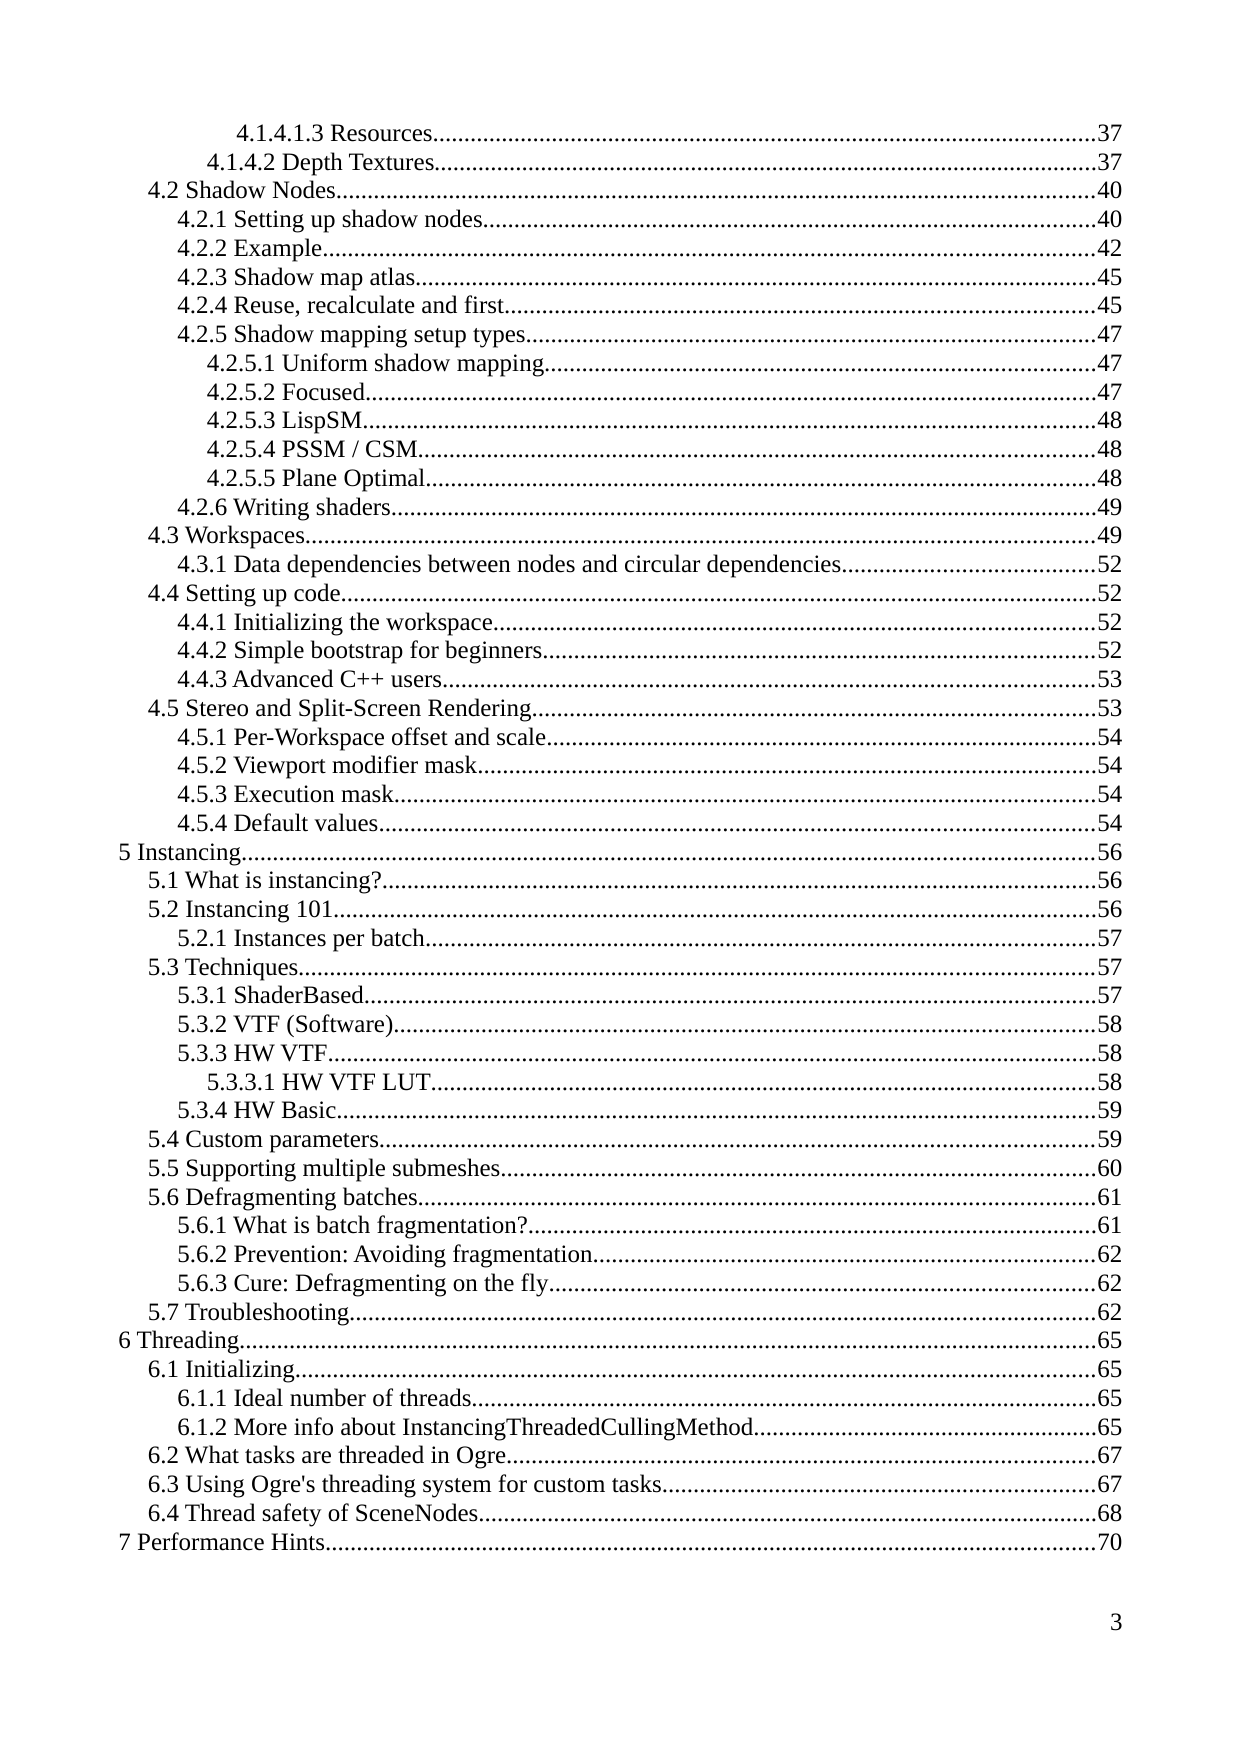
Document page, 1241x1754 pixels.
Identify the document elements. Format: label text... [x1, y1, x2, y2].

text 4.5.4 Default values 54 [177, 808, 1122, 837]
text 4.4.3 Advanced C++ users 53 [177, 664, 1122, 693]
text 6.1.1 Ideal number of threads 65 [177, 1383, 1122, 1412]
text 5.5 Supporting multiple submeshes 60 [148, 1153, 1122, 1182]
text 4.2.5.2 Focused 47 [207, 377, 1122, 406]
text 6.1 Initializing 65 [148, 1354, 1122, 1383]
text 4.5.1 Per-Workspace offset and scale 54 [177, 722, 1122, 751]
text 5.3.3.1 HW VTF LUT 58 [207, 1067, 1122, 1096]
text 4.5.3 Execution mask 54 [177, 779, 1122, 808]
text 5.3 Techniques 57 [148, 952, 1122, 981]
text 6.4 Thread safety of SceneNodes 68 [148, 1498, 1122, 1527]
text 7 Performance Hints 70 [118, 1527, 1122, 1556]
text 4.2.2 Example 42 [177, 233, 1122, 262]
text 5.3.3 HW VTF 58 [177, 1038, 1122, 1067]
text 6 Threading 65 [118, 1326, 1122, 1354]
text 4.4 Setting up code 52 [148, 578, 1122, 607]
text 5.6.3 Cure: Defragmenting on the fly 62 [177, 1268, 1122, 1297]
text 5.7 Troubleshooting 62 [148, 1297, 1122, 1326]
text 6.2 What tasks are threaded in Ogre 67 [148, 1441, 1122, 1469]
text 4.2.5.1 Uniform shadow mapping 47 [207, 348, 1122, 377]
text 4.3 Workspaces 49 [148, 521, 1122, 549]
text 4.4.1 Initializing the workspace 52 [177, 607, 1122, 636]
text 4.2.5.4 PSSM / CSM 48 [207, 434, 1122, 463]
text 4.4.2 Simple bootstrap for beginners 52 [177, 636, 1122, 664]
text 6.1.2 More info about InstancingThreadedCullingMethod 65 [177, 1412, 1122, 1441]
text 5.3.4 HW Basic 59 [177, 1096, 1122, 1124]
text 5.2 Instancing 101 56 [148, 894, 1122, 923]
text 5.4 Custom parameters 59 [148, 1124, 1122, 1153]
text 5.2.1 Instances per batch 57 [177, 923, 1122, 952]
text 4.2 Shadow Nodes 40 [148, 176, 1122, 204]
text 6.3 Using Ogre's threading system for custom tasks 67 [148, 1469, 1122, 1498]
text 4.1.4.2 Depth Textures 37 [207, 147, 1122, 176]
text 4.2.6 Writing shaders 49 [177, 492, 1122, 521]
text 4.2.5.5 Plane Optimal 48 [207, 463, 1122, 492]
text 4.2.5.3 LispSM 48 [207, 406, 1122, 434]
text 4.2.1 Setting up shadow nodes 40 [177, 204, 1122, 233]
text 5.6.2 Prevention: Avoiding fragmentation 62 [177, 1239, 1122, 1268]
text 4.2.3 Shadow map atlas 45 [177, 262, 1122, 291]
text 5.6 Defragmenting batches 61 [148, 1182, 1122, 1211]
text 5.3.1 ShaderBased 57 [177, 981, 1122, 1009]
text 4.2.5 Shadow mapping setup types 47 [177, 319, 1122, 348]
text 4.3.1 Data dependencies between nodes and circular dependencies 52 [177, 549, 1122, 578]
text 4.1.4.1.3 Resources 37 [236, 118, 1122, 147]
text 5.6.1 What is batch fragmentation? 61 [177, 1211, 1122, 1239]
text 4.5.2 Viewport modifier mask 54 [177, 751, 1122, 779]
text 5.1 What is instancing? 56 [148, 866, 1122, 894]
text 4.5 Stereo and Split-Screen Rendering 53 [148, 693, 1122, 722]
text 5.3.2 VTF (Software) 58 [177, 1009, 1122, 1038]
text 5 Instancing 56 [118, 837, 1122, 866]
text 4.2.4 Reuse, recalculate and first 45 [177, 291, 1122, 319]
